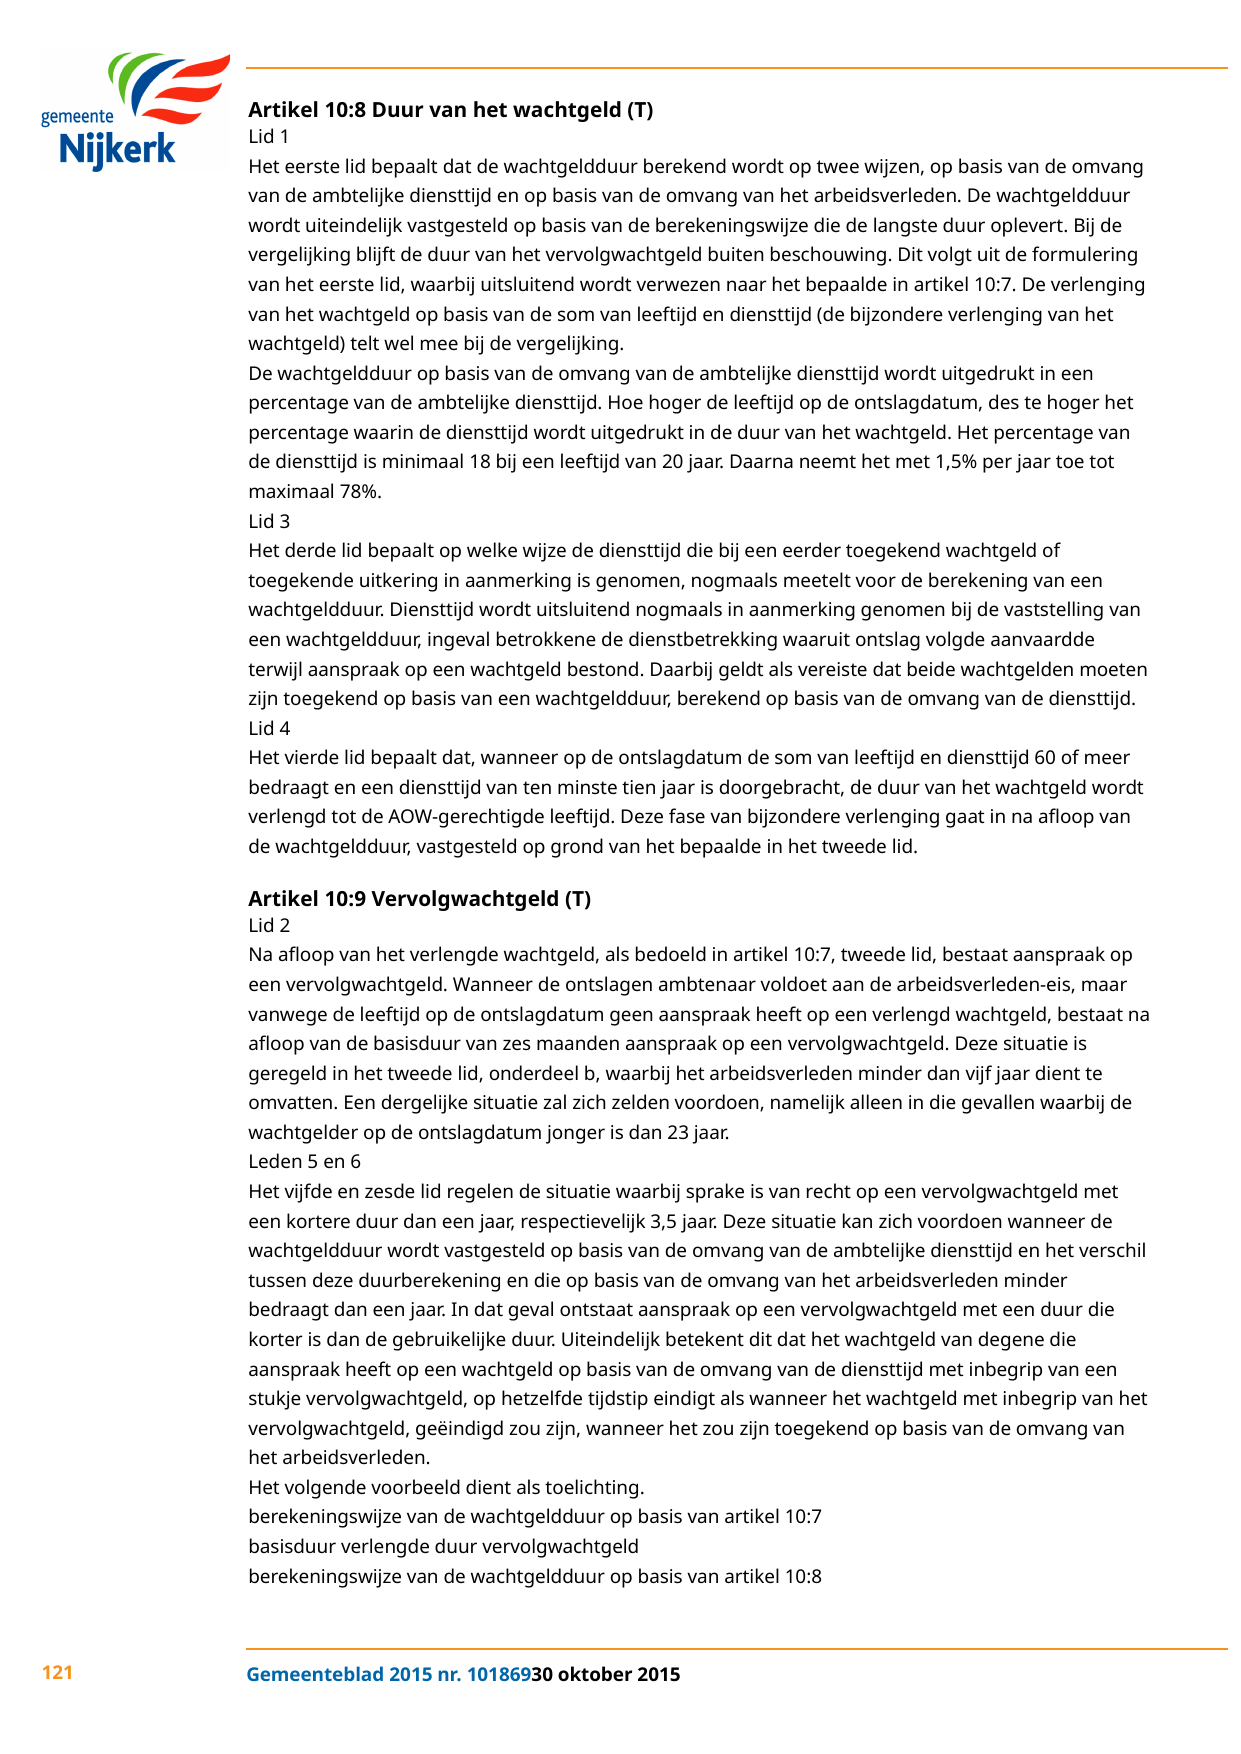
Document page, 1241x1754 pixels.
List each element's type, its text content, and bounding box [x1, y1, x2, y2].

text berekeningswijze van de wachtgeldduur op basis van artikel 10:7 [248, 1504, 1152, 1529]
text Lid 1 [248, 123, 1152, 149]
text Het eerste lid bepaalt dat de wachtgeldduur berekend wordt op twee wijzen, op basis van de omvang van de ambtelijke diensttijd en op basis van de omvang van het arbeidsverleden. De wachtgeldduur wordt uiteindelijk vastgesteld op basis van de berekeningswijze die de langste duur oplevert. Bij de vergelijking blijft de duur van het vervolgwachtgeld buiten beschouwing. Dit volgt uit de formulering van het eerste lid, waarbij uitsluitend wordt verwezen naar het bepaalde in artikel 10:7. De verlenging van het wachtgeld op basis van de som van leeftijd en diensttijd (de bijzondere verlenging van het wachtgeld) telt wel mee bij de vergelijking. [248, 153, 1152, 356]
text Het vijfde en zesde lid regelen de situatie waarbij sprake is van recht op een vervolgwachtgeld met een kortere duur dan een jaar, respectievelijk 3,5 jaar. Deze situatie kan zich voordoen wanneer de wachtgeldduur wordt vastgesteld op basis van de omvang van de ambtelijke diensttijd en het verschil tussen deze duurberekening en die op basis van de omvang van het arbeidsverleden minder bedraagt dan een jaar. In dat geval ontstaat aanspraak op een vervolgwachtgeld met een duur die korter is dan de gebruikelijke duur. Uiteindelijk betekent dit dat het wachtgeld van degene die aanspraak heeft op een wachtgeld op basis van de omvang van de diensttijd met inbegrip van een stukje vervolgwachtgeld, op hetzelfde tijdstip eindigt als wanneer het wachtgeld met inbegrip van het vervolgwachtgeld, geëindigd zou zijn, wanneer het zou zijn toegekend op basis van de omvang van het arbeidsverleden. [248, 1178, 1152, 1470]
text Na afloop van het verlengde wachtgeld, als bedoeld in artikel 10:7, tweede lid, bestaat aanspraak op een vervolgwachtgeld. Wanneer de ontslagen ambtenaar voldoet aan de arbeidsverleden-eis, maar vanwege de leeftijd op de ontslagdatum geen aanspraak heeft op een verlengd wachtgeld, bestaat na afloop van de basisduur van zes maanden aanspraak op een vervolgwachtgeld. Deze situatie is geregeld in het tweede lid, onderdeel b, waarbij het arbeidsverleden minder dan vijf jaar dient te omvatten. Een dergelijke situatie zal zich zelden voordoen, namelijk alleen in die gevallen waarbij de wachtgelder op de ontslagdatum jonger is dan 23 jaar. [248, 942, 1152, 1145]
text De wachtgeldduur op basis van de omvang van de ambtelijke diensttijd wordt uitgedrukt in een percentage van de ambtelijke diensttijd. Hoe hoger de leeftijd op de ontslagdatum, des te hoger het percentage waarin de diensttijd wordt uitgedrukt in de duur van het wachtgeld. Het percentage van de diensttijd is minimaal 18 bij een leeftijd van 20 jaar. Daarna neemt het met 1,5% per jaar toe tot maximaal 78%. [248, 360, 1152, 504]
text basisduur verlengde duur vervolgwachtgeld [248, 1533, 1152, 1559]
text Het volgende voorbeeld dient als toelichting. [248, 1474, 1152, 1500]
text Het vierde lid bepaalt dat, wanneer op de ontslagdatum de som van leeftijd en diensttijd 60 of meer bedraagt en een diensttijd van ten minste tien jaar is doorgebracht, de duur van het wachtgeld wordt verlengd tot de AOW-gerechtigde leeftijd. Deze fase van bijzondere verlenging gaat in na afloop van de wachtgeldduur, vastgesteld op grond van het bepaalde in het tweede lid. [248, 744, 1152, 859]
text Lid 4 [248, 715, 1152, 741]
text Leden 5 en 6 [248, 1149, 1152, 1174]
text Het derde lid bepaalt op welke wijze de diensttijd die bij een eerder toegekend wachtgeld of toegekende uitkering in aanmerking is genomen, nogmaals meetelt voor de berekening van een wachtgeldduur. Diensttijd wordt uitsluitend nogmaals in aanmerking genomen bij de vaststelling van een wachtgeldduur, ingeval betrokkene de dienstbetrekking waaruit ontslag volgde aanvaardde terwijl aanspraak op een wachtgeld bestond. Daarbij geldt als vereiste dat beide wachtgelden moeten zijn toegekend op basis van een wachtgeldduur, berekend op basis van de omvang van de diensttijd. [248, 537, 1152, 711]
text Artikel 10:8 Duur van het wachtgeld (T) [248, 95, 1152, 123]
text berekeningswijze van de wachtgeldduur op basis van artikel 10:8 [248, 1563, 1152, 1589]
text Lid 2 [248, 912, 1152, 938]
text Lid 3 [248, 508, 1152, 533]
text Artikel 10:9 Vervolgwachtgeld (T) [248, 884, 1152, 912]
picture [41, 47, 231, 172]
